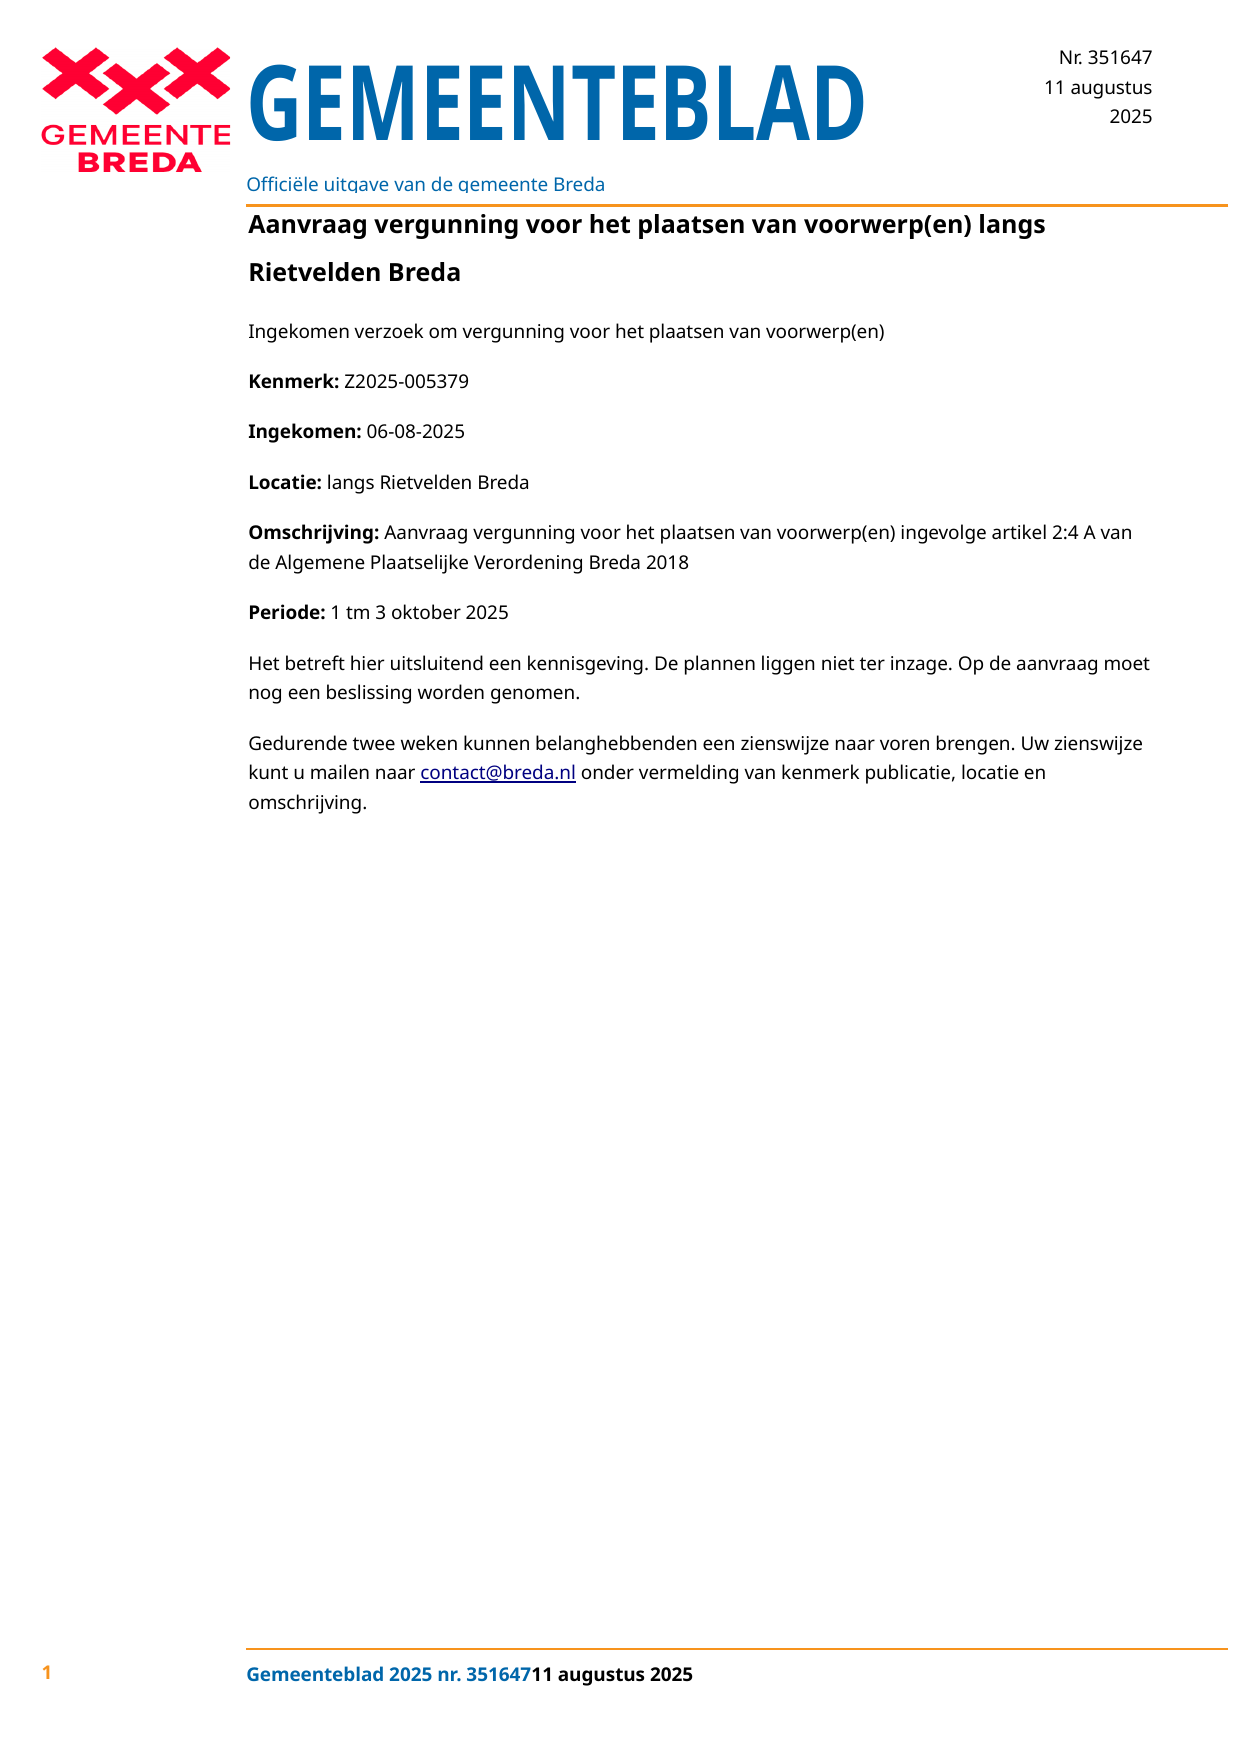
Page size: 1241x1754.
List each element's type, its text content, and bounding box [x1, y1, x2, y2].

text Ingekomen verzoek om vergunning voor het plaatsen van voorwerp(en) [248, 318, 1152, 344]
text Omschrijving: Aanvraag vergunning voor het plaatsen van voorwerp(en) ingevolge artikel 2:4 A van de Algemene Plaatselijke Verordening Breda 2018 [248, 519, 1152, 575]
text Kenmerk: Z2025-005379 [248, 368, 1152, 394]
text Periode: 1 tm 3 oktober 2025 [248, 599, 1152, 625]
text Aanvraag vergunning voor het plaatsen van voorwerp(en) langs Rietvelden Breda [248, 207, 1152, 288]
text Locatie: langs Rietvelden Breda [248, 469, 1152, 495]
text Ingekomen: 06-08-2025 [248, 419, 1152, 444]
text Het betreft hier uitsluitend een kennisgeving. De plannen liggen niet ter inzage. Op de aanvraag moet nog een beslissing worden genomen. [248, 650, 1152, 705]
text Gedurende twee weken kunnen belanghebbenden een zienswijze naar voren brengen. Uw zienswijze kunt u mailen naar contact@breda.nl onder vermelding van kenmerk publicatie, locatie en omschrijving. [248, 730, 1152, 815]
picture [41, 47, 231, 172]
